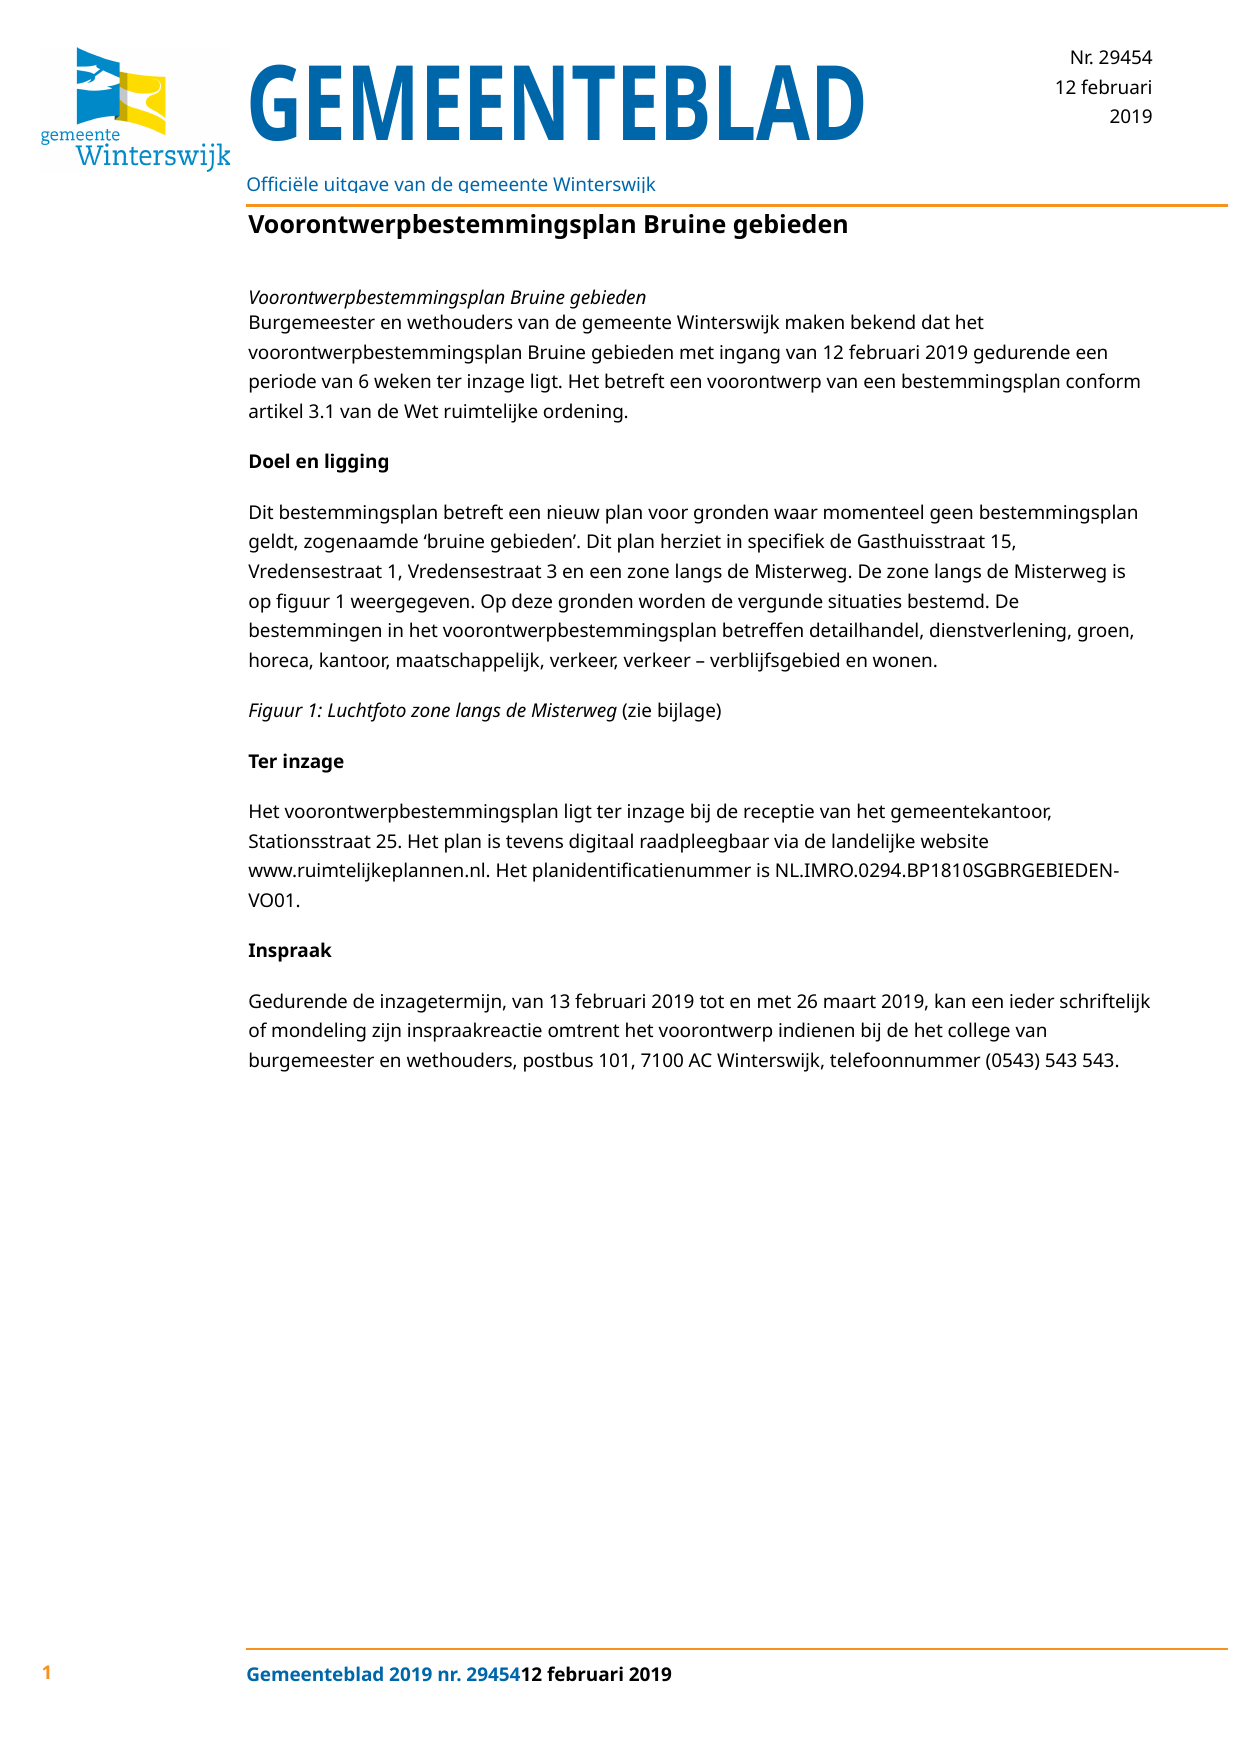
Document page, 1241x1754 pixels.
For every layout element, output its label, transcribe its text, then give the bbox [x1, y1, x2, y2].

picture [225, 153, 231, 162]
text Het voorontwerpbestemmingsplan ligt ter inzage bij de receptie van het gemeentekantoor, Stationsstraat 25. Het plan is tevens digitaal raadpleegbaar via de landelijke website www.ruimtelijkeplannen.nl. Het planidentificatienummer is NL.IMRO.0294.BP1810SGBRGEBIEDEN-VO01. [248, 798, 1152, 913]
text Figuur 1: Luchtfoto zone langs de Misterweg (zie bijlage) [248, 697, 1152, 723]
text Doel en ligging [248, 449, 1152, 474]
text Dit bestemmingsplan betreft een nieuw plan voor gronden waar momenteel geen bestemmingsplan geldt, zogenaamde ‘bruine gebieden’. Dit plan herziet in specifiek de Gasthuisstraat 15, Vredensestraat 1, Vredensestraat 3 en een zone langs de Misterweg. De zone langs de Misterweg is op figuur 1 weergegeven. Op deze gronden worden de vergunde situaties bestemd. De bestemmingen in het voorontwerpbestemmingsplan betreffen detailhandel, dienstverlening, groen, horeca, kantoor, maatschappelijk, verkeer, verkeer – verblijfsgebied en wonen. [248, 499, 1152, 673]
text Ter inzage [248, 748, 1152, 774]
text Voorontwerpbestemmingsplan Bruine gebieden [248, 284, 1152, 309]
text Burgemeester en wethouders van de gemeente Winterswijk maken bekend dat het voorontwerpbestemmingsplan Bruine gebieden met ingang van 12 februari 2019 gedurende een periode van 6 weken ter inzage ligt. Het betreft een voorontwerp van een bestemmingsplan conform artikel 3.1 van de Wet ruimtelijke ordening. [248, 309, 1152, 424]
picture [41, 47, 231, 172]
text Voorontwerpbestemmingsplan Bruine gebieden [248, 207, 1152, 241]
text Gedurende de inzagetermijn, van 13 februari 2019 tot en met 26 maart 2019, kan een ieder schriftelijk of mondeling zijn inspraakreactie omtrent het voorontwerp indienen bij de het college van burgemeester en wethouders, postbus 101, 7100 AC Winterswijk, telefoonnummer (0543) 543 543. [248, 988, 1152, 1073]
text Inspraak [248, 937, 1152, 963]
